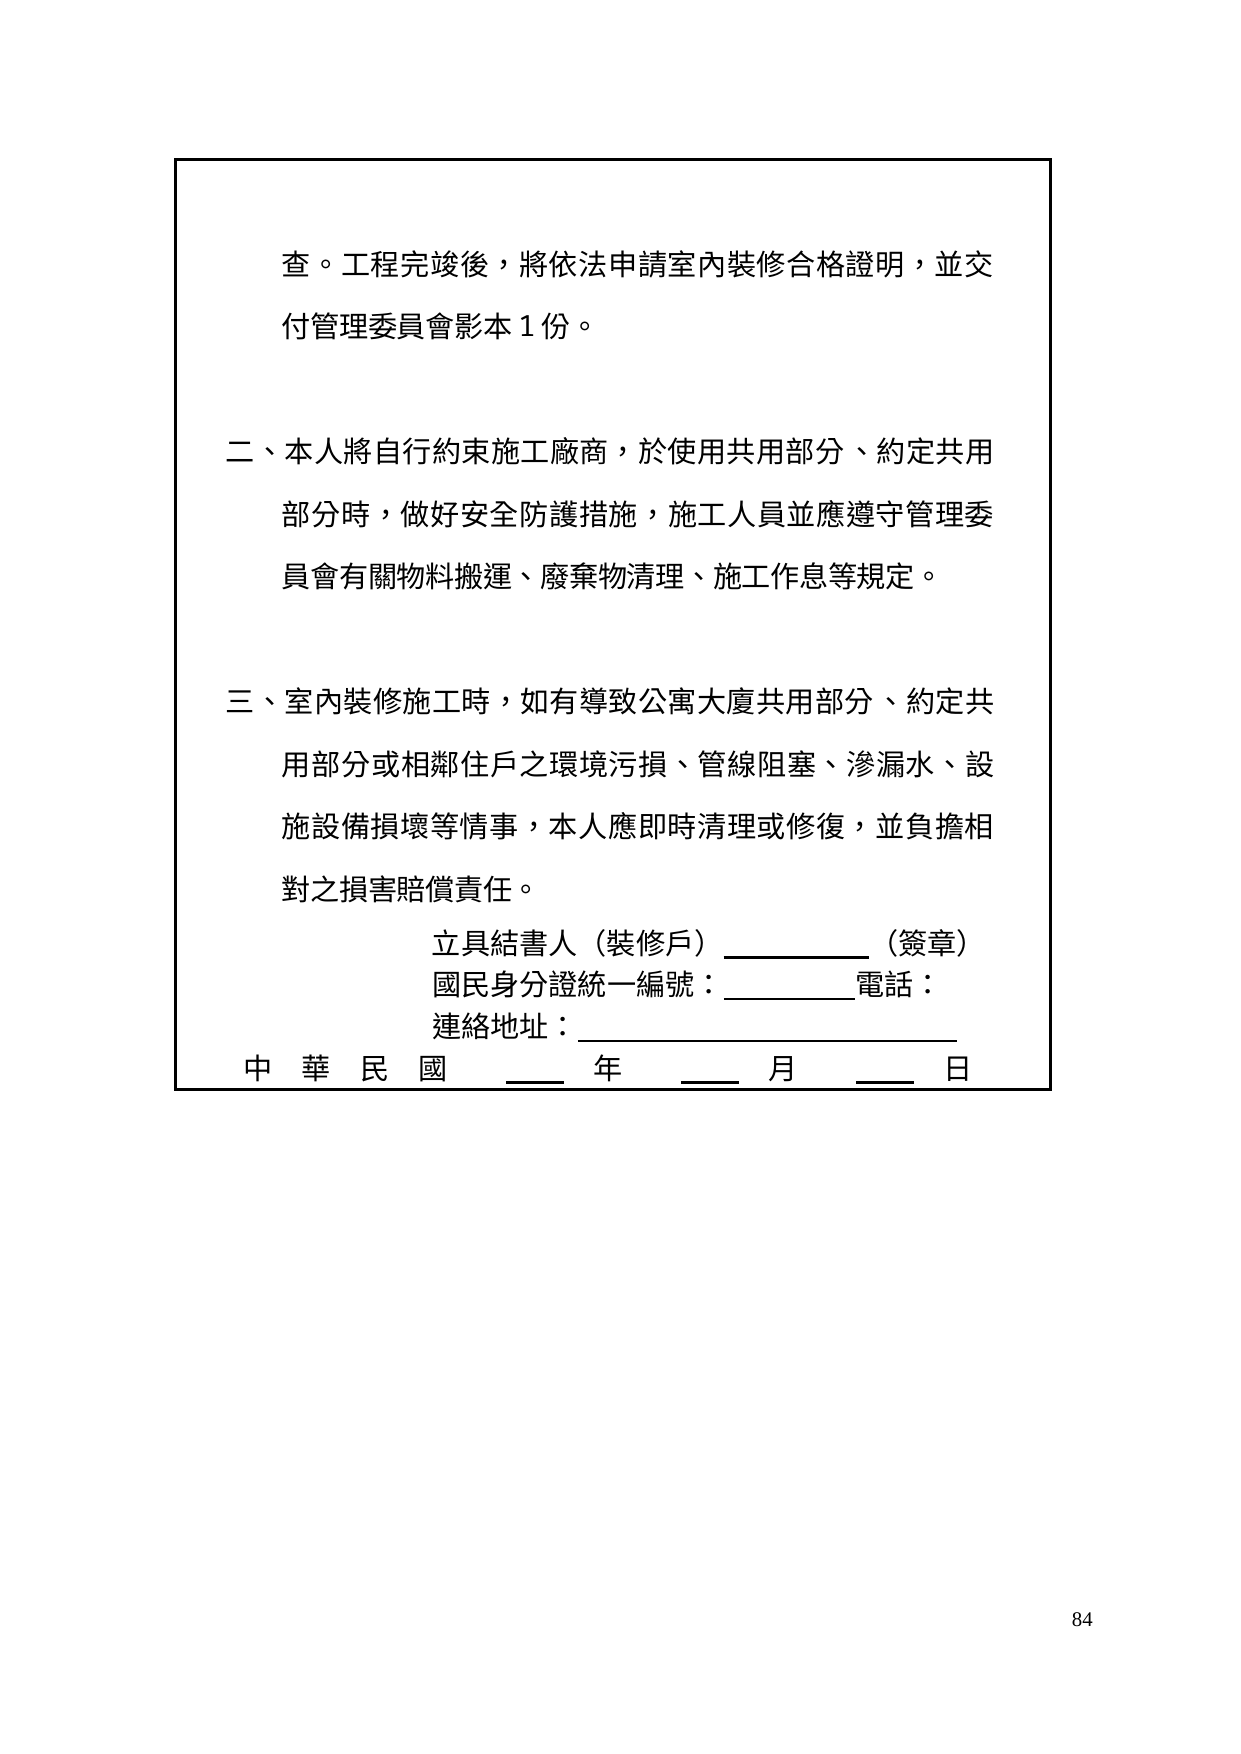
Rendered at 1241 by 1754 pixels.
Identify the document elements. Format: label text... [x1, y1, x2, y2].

table_header 查。工程完竣後，將依法申請室內裝修合格證明，並交付管理委員會影本1份。 二、本人將自行約束施工廠商，於使用共用部分、約定共用部分時，做好安全防護措施，施工人員並應遵守管理委員會有關物料搬運、廢棄物清理、施工作息等規定。 三、室內裝修施工時，如有導致公寓大廈共用部分、約定共用部分或相鄰住戶之環境污損、管線阻塞、滲漏水、設施設備損壞等情事，本人應即時清理或修復，並負擔相對之損害賠償責任。 立具結書人（裝修戶） （簽章） 國民身分證統一編號： 電話： 連絡地址： 中 華 民 國 年 月 日 [177, 161, 1049, 1087]
